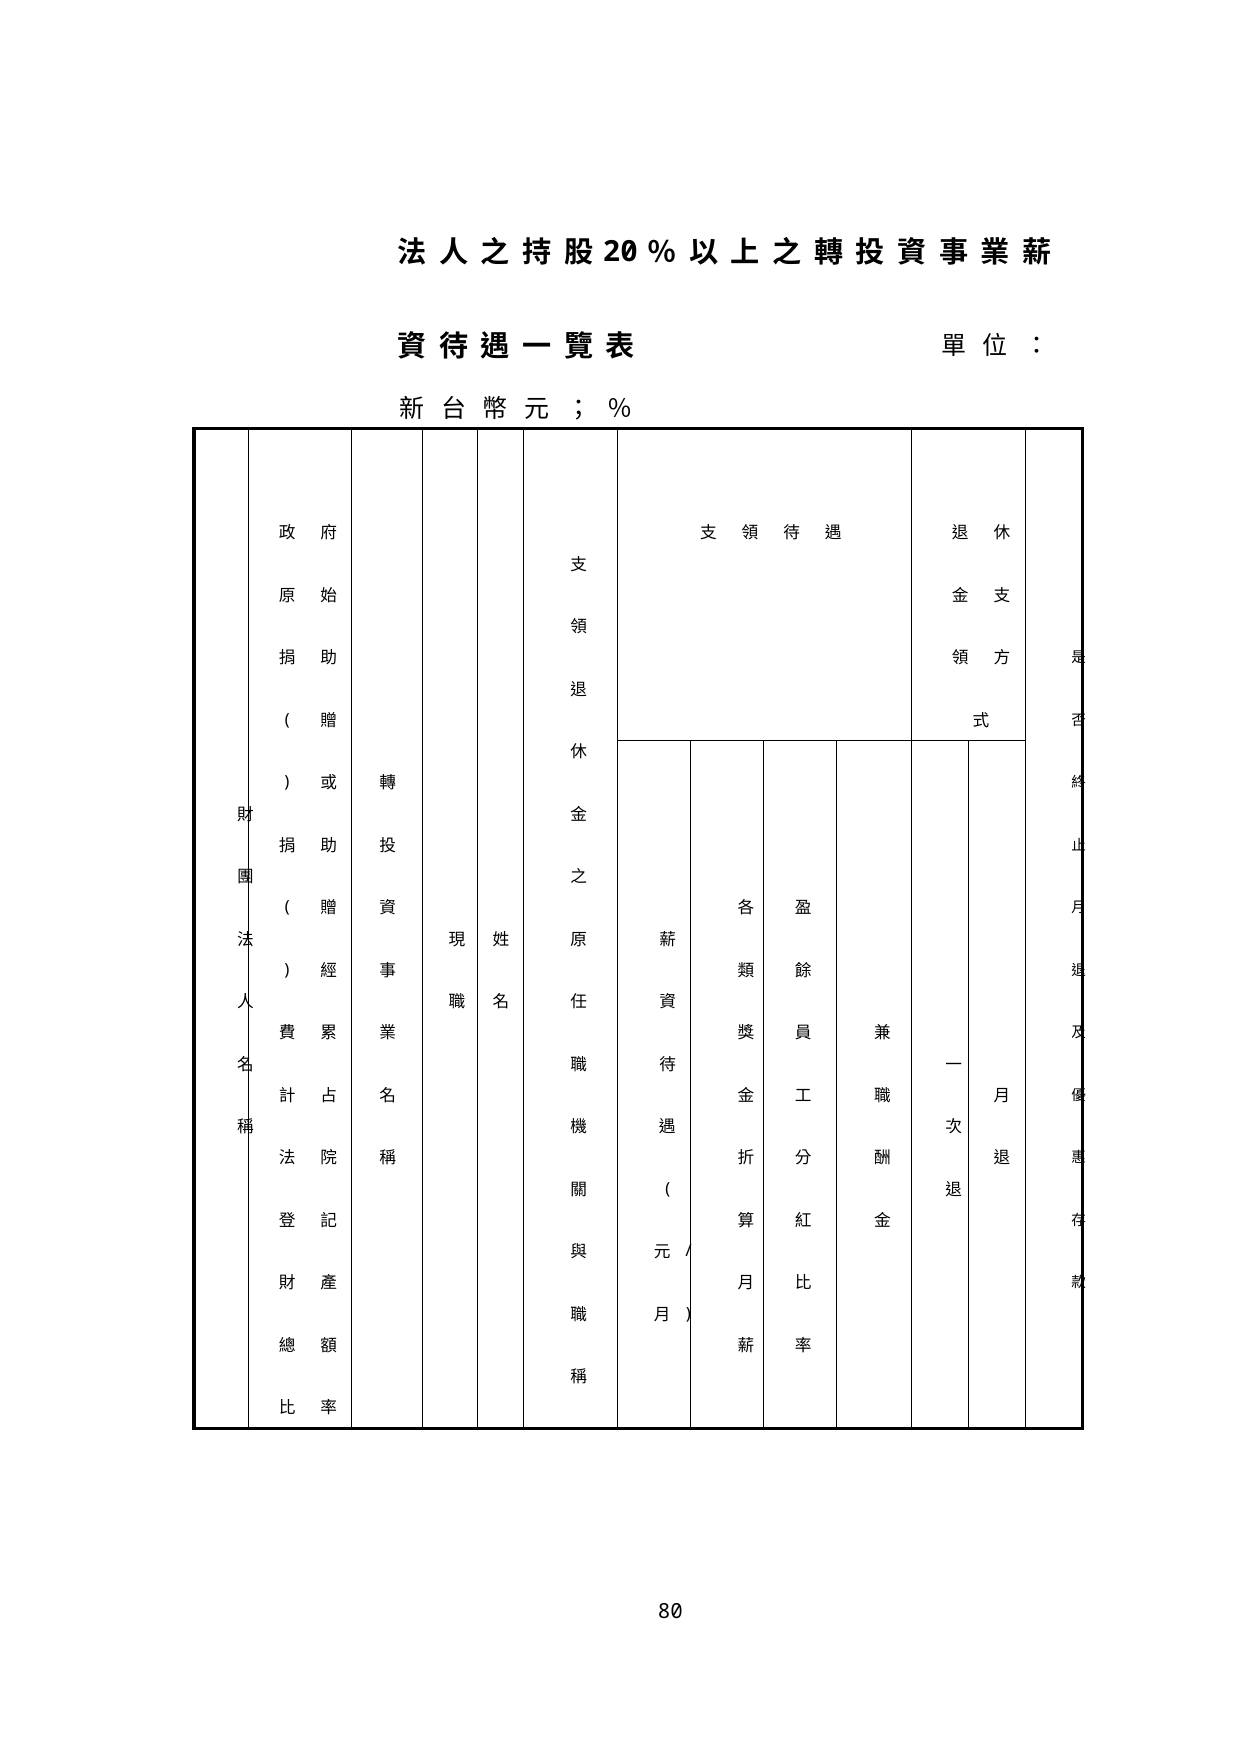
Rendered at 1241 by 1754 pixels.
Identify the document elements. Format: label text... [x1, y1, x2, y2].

table_header 政府原始捐助(贈)或捐助(贈)經費累計占法院登記財產總額比率 [249, 430, 351, 1427]
table_header 是否終止月退及優惠存款 [1026, 430, 1081, 1427]
table_header 支領待遇 [618, 430, 911, 740]
table_header 姓名 [478, 430, 523, 1427]
text 法人之持股20％以上之轉投資事業薪資待遇一覽表 單位：新台幣元；％ [183, 177, 1058, 427]
table_header 現職 [423, 430, 477, 1427]
table_header 退休金支領方式 [912, 430, 1025, 740]
table_cell 盈餘員工分紅比率 [764, 741, 836, 1427]
table_cell 各類獎金折算月薪 [691, 741, 763, 1427]
table_cell 薪資待遇(元/月) [618, 741, 690, 1427]
table_cell 一次退 [912, 741, 968, 1427]
table_cell 月退 [969, 741, 1025, 1427]
table_header 財團法人名稱 [196, 430, 248, 1427]
table_header 支領退休金之原任職機關與職稱 [524, 430, 617, 1427]
table_cell 兼職酬金 [837, 741, 911, 1427]
table_header 轉投資事業名稱 [352, 430, 422, 1427]
